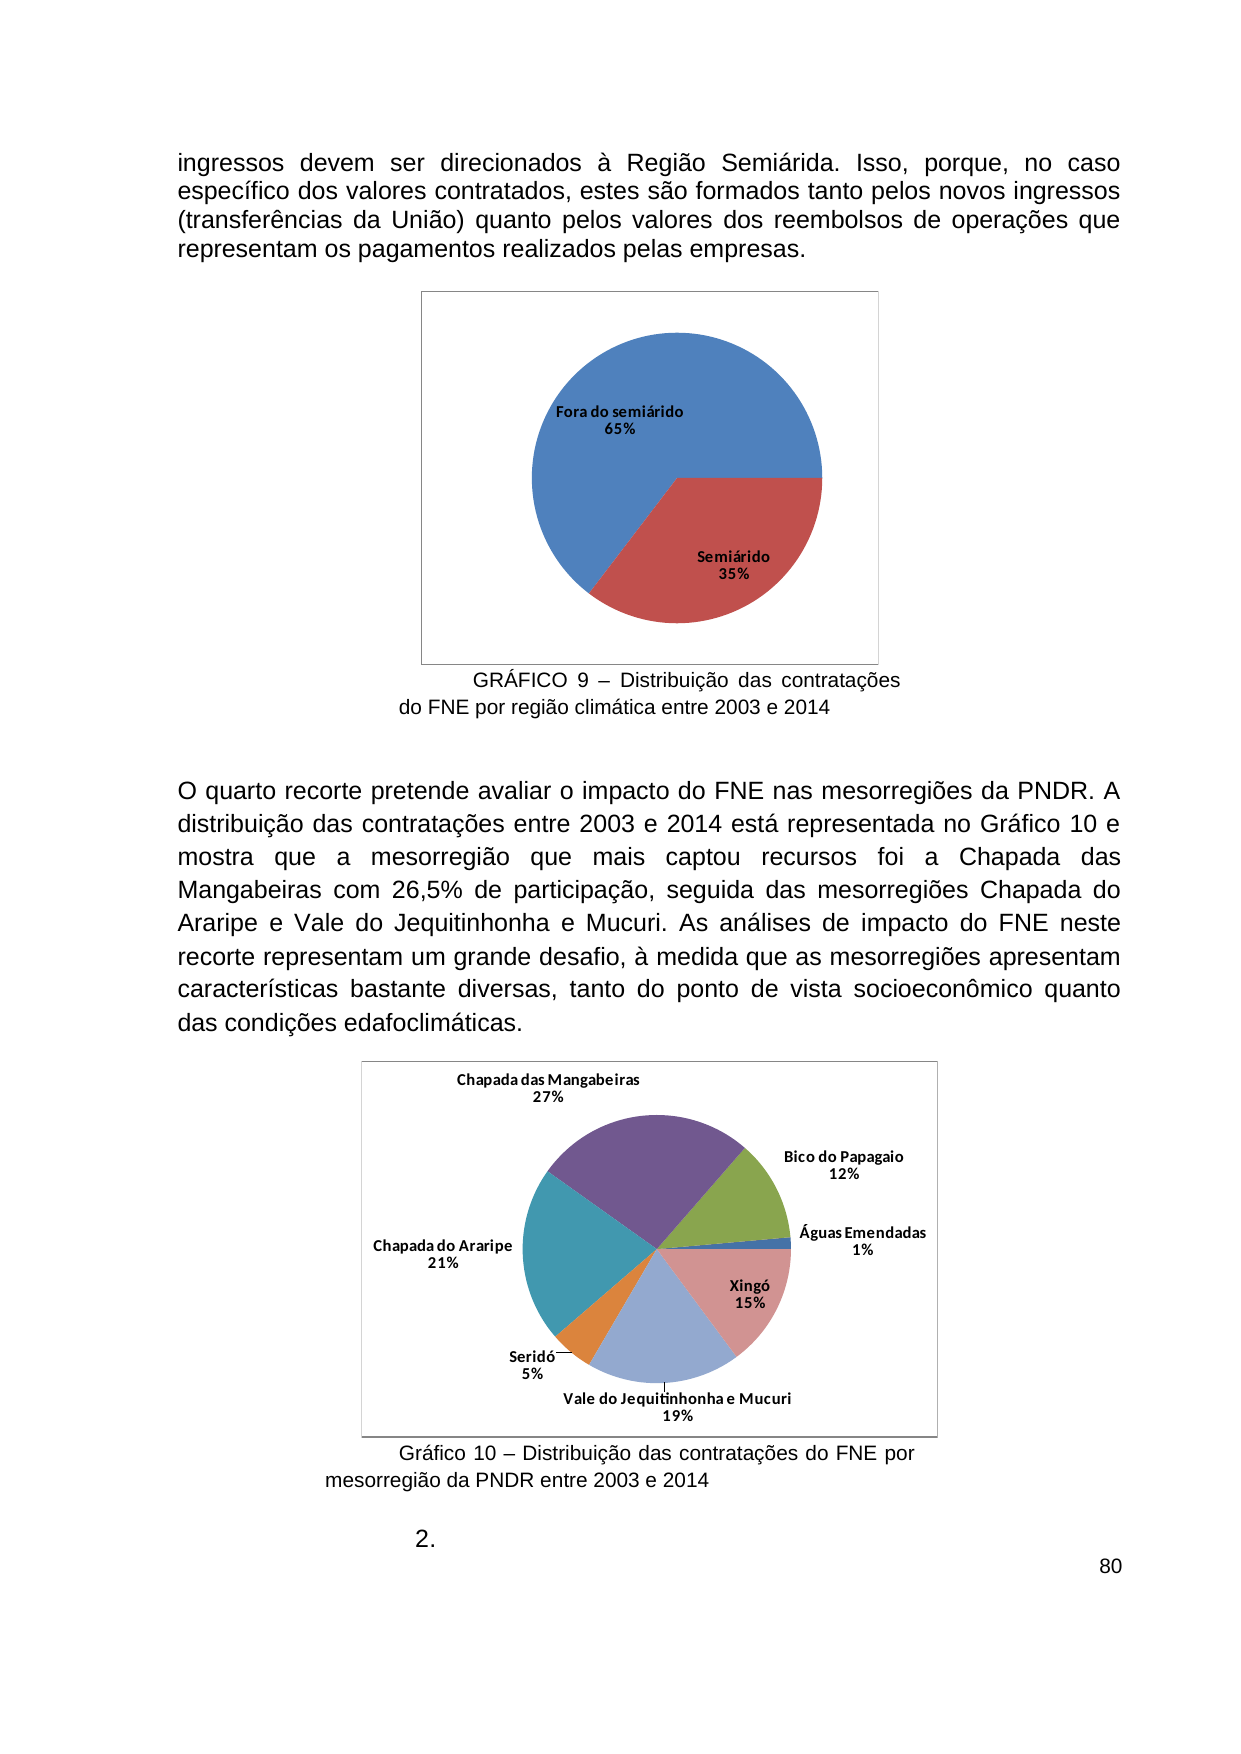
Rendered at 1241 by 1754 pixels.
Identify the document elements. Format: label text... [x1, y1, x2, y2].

text Gráfico 9 – Distribuição das contratações do FNE por região climática entre 2003 e 2014 [399, 667, 901, 719]
text ingressos devem ser direcionados à Região Semiárida. Isso, porque, no caso específico dos valores contratados, estes são formados tanto pelos novos ingressos (transferências da União) quanto pelos valores dos reembolsos de operações que representam os pagamentos realizados pelas empresas. [177, 148, 1122, 263]
text Gráfico 10 – Distribuição das contratações do FNE por mesorregião da PNDR entre 2003 e 2014 [325, 1440, 916, 1492]
text O quarto recorte pretende avaliar o impacto do FNE nas mesorregiões da PNDR. A distribuição das contratações entre 2003 e 2014 está representada no Gráfico 10 e mostra que a mesorregião que mais captou recursos foi a Chapada das Mangabeiras com 26,5% de participação, seguida das mesorregiões Chapada do Araripe e Vale do Jequitinhonha e Mucuri. As análises de impacto do FNE neste recorte representam um grande desafio, à medida que as mesorregiões apresentam características bastante diversas, tanto do ponto de vista socioeconômico quanto das condições edafoclimáticas. [177, 776, 1122, 1036]
